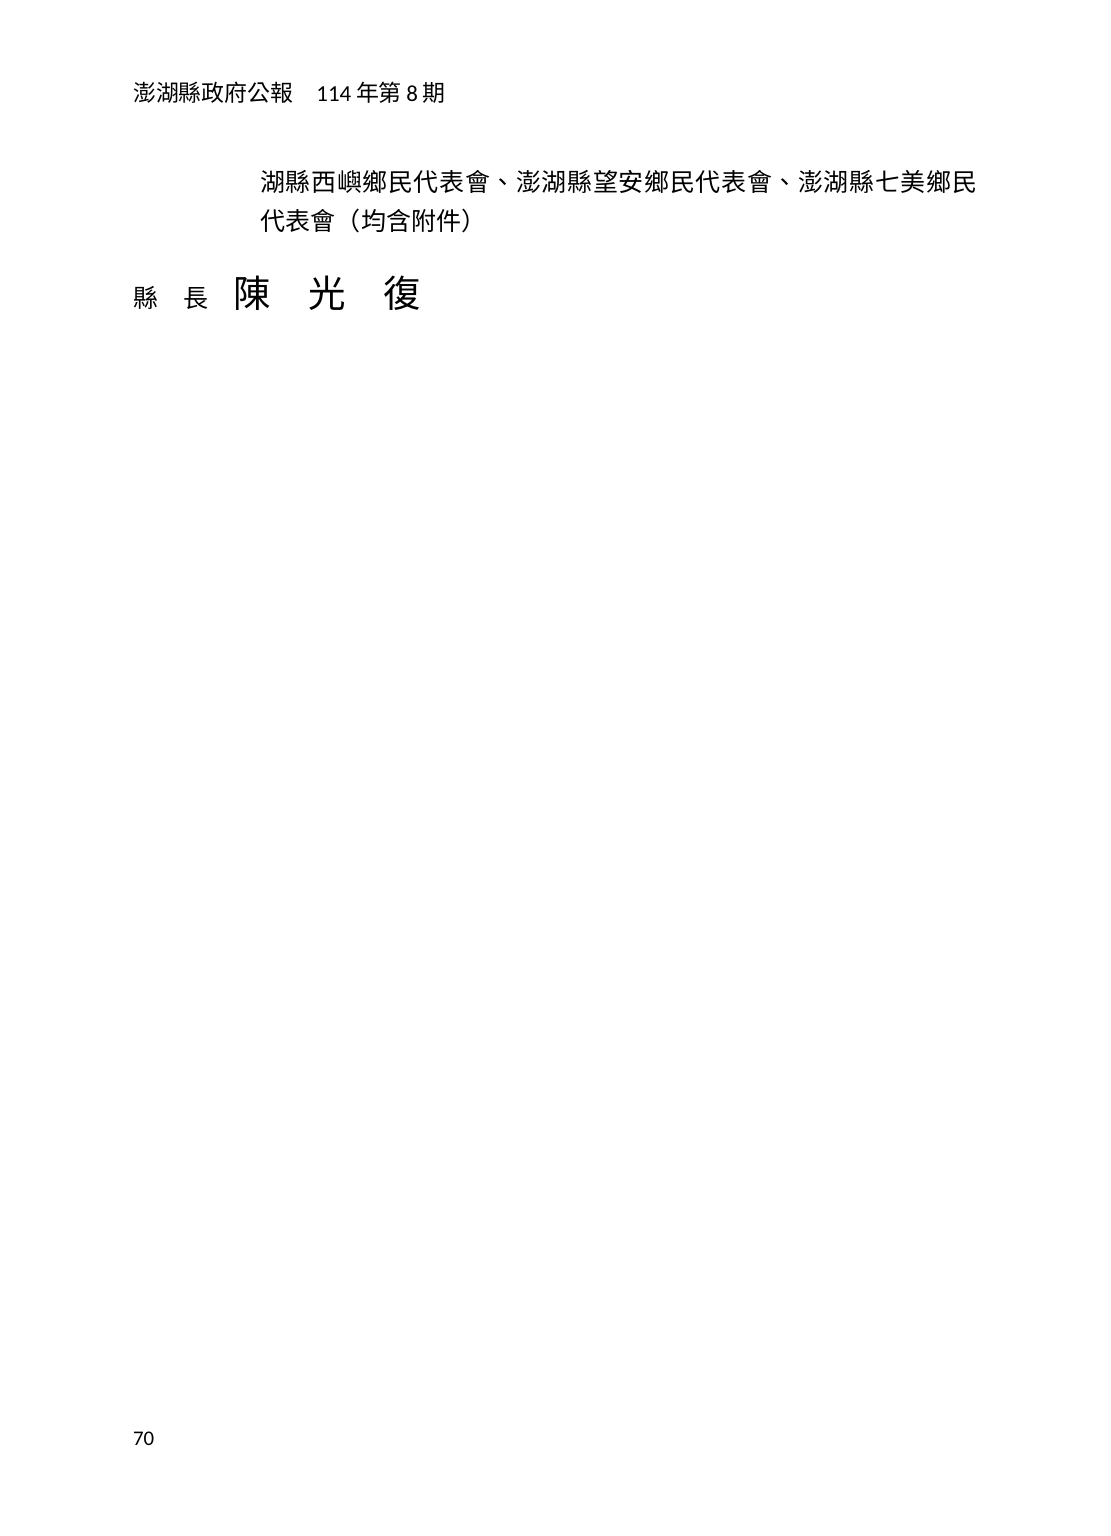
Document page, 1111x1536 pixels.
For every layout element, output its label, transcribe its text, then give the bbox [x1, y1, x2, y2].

text 湖縣西嶼鄉民代表會、澎湖縣望安鄉民代表會、澎湖縣七美鄉民代表會（均含附件） [133, 159, 977, 239]
text 縣 長 陳 光 復 [133, 276, 977, 315]
